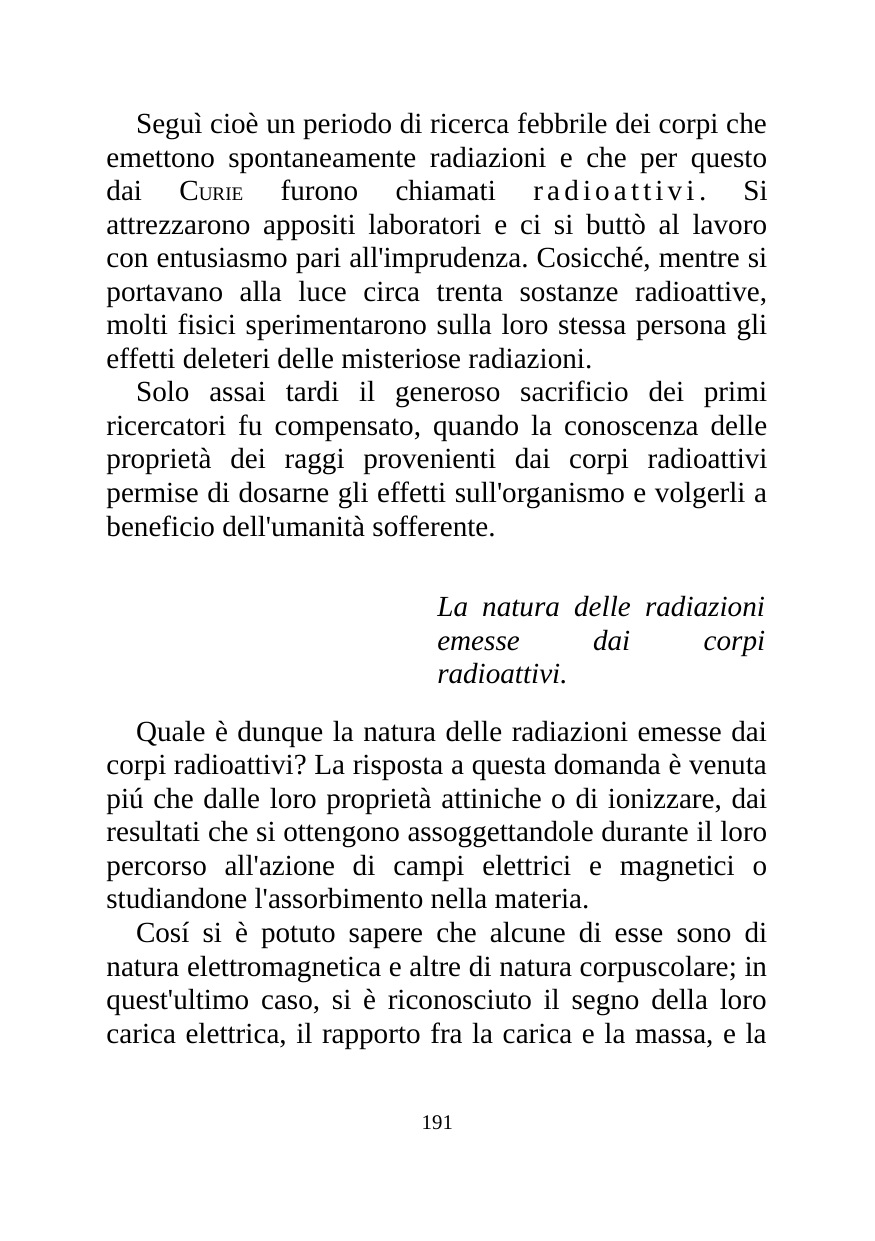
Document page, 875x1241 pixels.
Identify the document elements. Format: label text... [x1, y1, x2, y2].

text Quale è dunque la natura delle radiazioni emesse dai corpi radioattivi? La risposta a questa domanda è venuta piú che dalle loro proprietà attiniche o di ionizzare, dai resultati che si ottengono assoggettandole durante il loro percorso all'azione di campi elettrici e magnetici o studiandone l'assorbimento nella materia. [106, 714, 768, 915]
text Seguì cioè un periodo di ricerca febbrile dei corpi che emettono spontaneamente radiazioni e che per questo dai Curie furono chiamati radioattivi. Si attrezzarono appositi laboratori e ci si buttò al lavoro con entusiasmo pari all'imprudenza. Cosicché, mentre si portavano alla luce circa trenta sostanze radioattive, molti fisici sperimentarono sulla loro stessa persona gli effetti deleteri delle misteriose radiazioni. [106, 106, 768, 374]
subtitle La natura delle radiazioni emesse dai corpi radioattivi. [437, 589, 768, 690]
text Solo assai tardi il generoso sacrificio dei primi ricercatori fu compensato, quando la conoscenza delle proprietà dei raggi provenienti dai corpi radioattivi permise di dosarne gli effetti sull'organismo e volgerli a beneficio dell'umanità sofferente. [106, 374, 768, 542]
text Cosí si è potuto sapere che alcune di esse sono di natura elettromagnetica e altre di natura corpuscolare; in quest'ultimo caso, si è riconosciuto il segno della loro carica elettrica, il rapporto fra la carica e la massa, e la [106, 915, 768, 1049]
